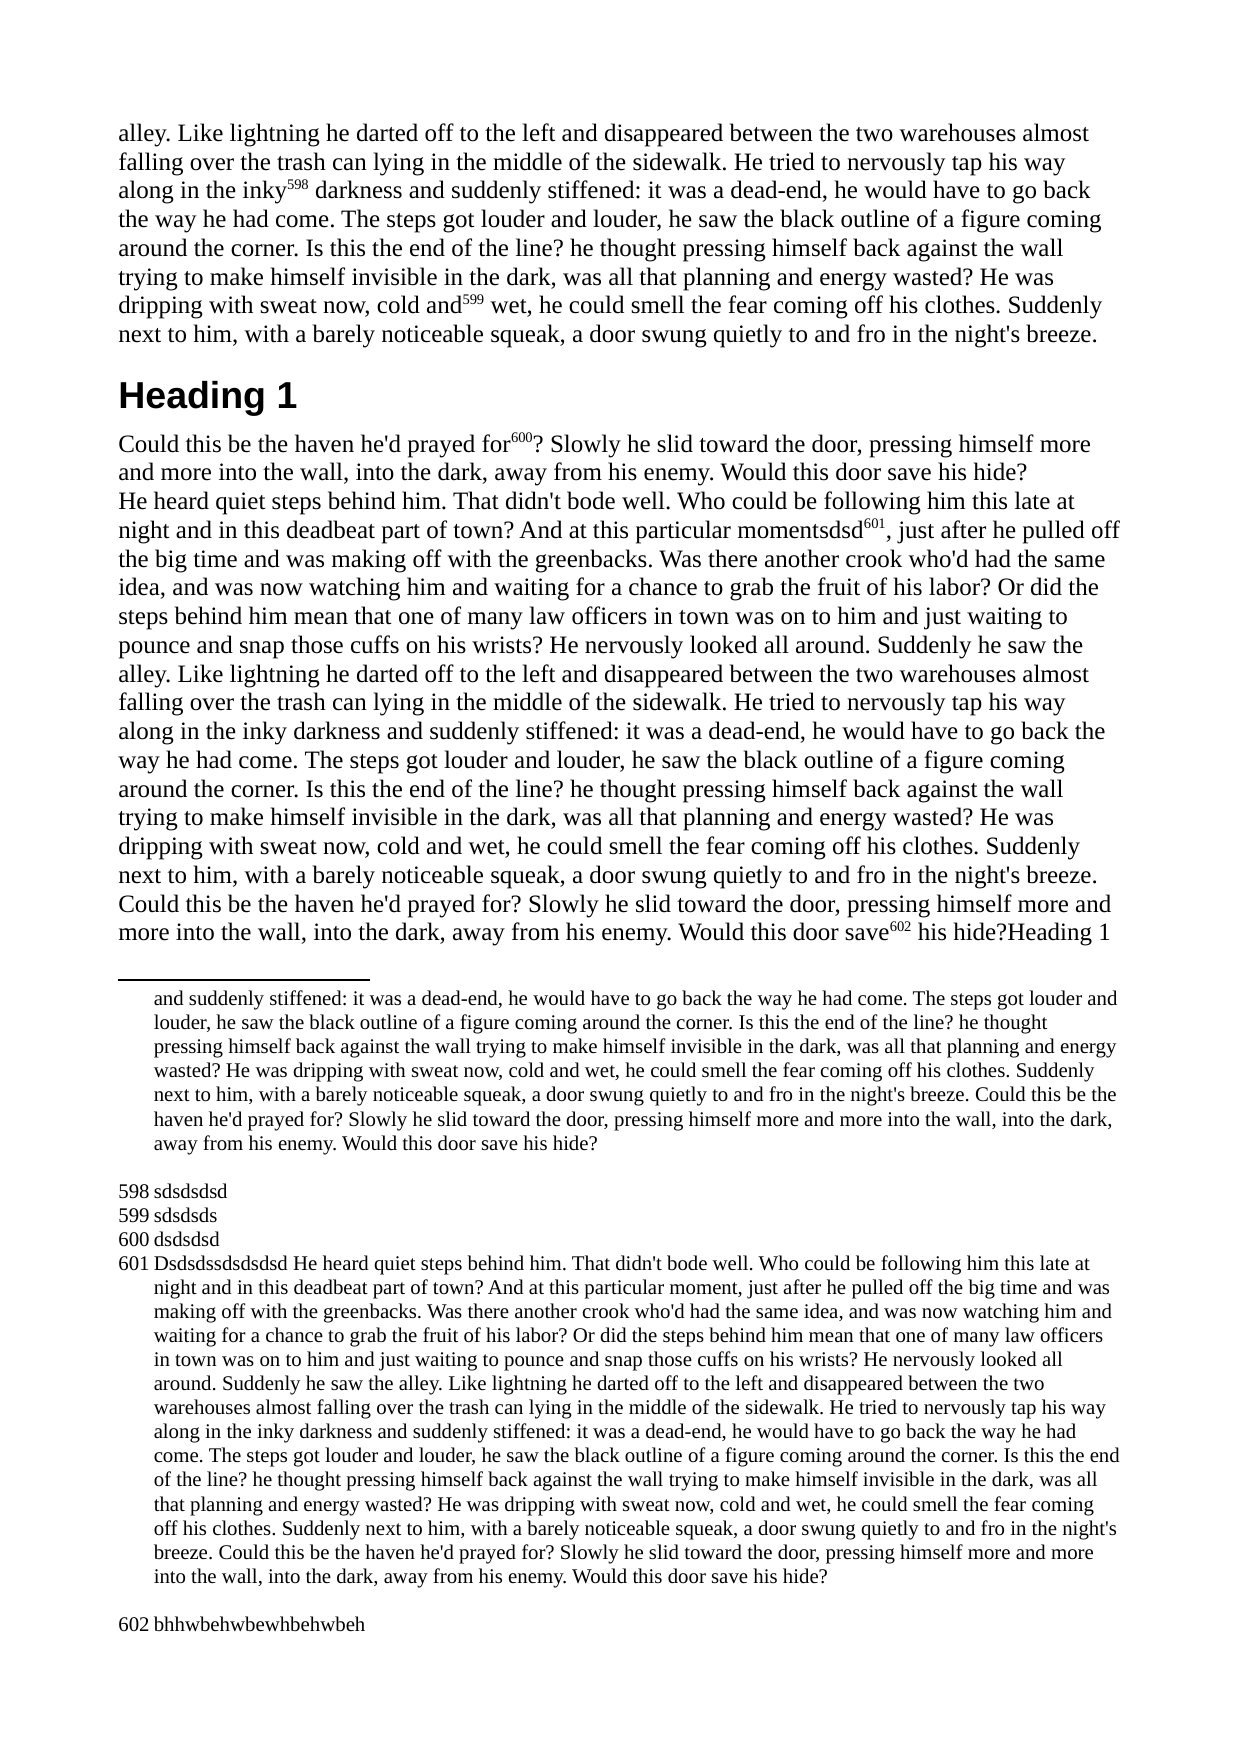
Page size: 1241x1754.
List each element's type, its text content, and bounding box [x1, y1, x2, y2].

text alley. Like lightning he darted off to the left and disappeared between the two warehouses almost falling over the trash can lying in the middle of the sidewalk. He tried to nervously tap his way along in the inky darkness and suddenly stiffened: it was a dead-end, he would have to go back the way he had come. The steps got louder and louder, he saw the black outline of a figure coming around the corner. Is this the end of the line? he thought pressing himself back against the wall trying to make himself invisible in the dark, was all that planning and energy wasted? He was dripping with sweat now, cold and wet, he could smell the fear coming off his clothes. Suddenly next to him, with a barely noticeable squeak, a door swung quietly to and fro in the night's breeze. [118, 118, 1122, 348]
text He heard quiet steps behind him. That didn't bode well. Who could be following him this late at night and in this deadbeat part of town? And at this particular momentsdsd, just after he pulled off the big time and was making off with the greenbacks. Was there another crook who'd had the same idea, and was now watching him and waiting for a chance to grab the fruit of his labor? Or did the steps behind him mean that one of many law officers in town was on to him and just waiting to pounce and snap those cuffs on his wrists? He nervously looked all around. Suddenly he saw the alley. Like lightning he darted off to the left and disappeared between the two warehouses almost falling over the trash can lying in the middle of the sidewalk. He tried to nervously tap his way along in the inky darkness and suddenly stiffened: it was a dead-end, he would have to go back the way he had come. The steps got louder and louder, he saw the black outline of a figure coming around the corner. Is this the end of the line? he thought pressing himself back against the wall trying to make himself invisible in the dark, was all that planning and energy wasted? He was dripping with sweat now, cold and wet, he could smell the fear coming off his clothes. Suddenly next to him, with a barely noticeable squeak, a door swung quietly to and fro in the night's breeze. Could this be the haven he'd prayed for? Slowly he slid toward the door, pressing himself more and more into the wall, into the dark, away from his enemy. Would this door save his hide?Heading 1 [118, 486, 1122, 946]
text dsdsdsd [118, 1227, 1122, 1251]
text Dsdsdssdsdsdsd He heard quiet steps behind him. That didn't bode well. Who could be following him this late at night and in this deadbeat part of town? And at this particular moment, just after he pulled off the big time and was making off with the greenbacks. Was there another crook who'd had the same idea, and was now watching him and waiting for a chance to grab the fruit of his labor? Or did the steps behind him mean that one of many law officers in town was on to him and just waiting to pounce and snap those cuffs on his wrists? He nervously looked all around. Suddenly he saw the alley. Like lightning he darted off to the left and disappeared between the two warehouses almost falling over the trash can lying in the middle of the sidewalk. He tried to nervously tap his way along in the inky darkness and suddenly stiffened: it was a dead-end, he would have to go back the way he had come. The steps got louder and louder, he saw the black outline of a figure coming around the corner. Is this the end of the line? he thought pressing himself back against the wall trying to make himself invisible in the dark, was all that planning and energy wasted? He was dripping with sweat now, cold and wet, he could smell the fear coming off his clothes. Suddenly next to him, with a barely noticeable squeak, a door swung quietly to and fro in the night's breeze. Could this be the haven he'd prayed for? Slowly he slid toward the door, pressing himself more and more into the wall, into the dark, away from his enemy. Would this door save his hide? [118, 1251, 1122, 1588]
subtitle Heading 1 [118, 373, 1122, 416]
text sdsdsdsd [118, 1179, 1122, 1203]
text sdsdsds [118, 1203, 1122, 1227]
text bhhwbehwbewhbehwbeh [118, 1612, 1122, 1636]
text and suddenly stiffened: it was a dead-end, he would have to go back the way he had come. The steps got louder and louder, he saw the black outline of a figure coming around the corner. Is this the end of the line? he thought pressing himself back against the wall trying to make himself invisible in the dark, was all that planning and energy wasted? He was dripping with sweat now, cold and wet, he could smell the fear coming off his clothes. Suddenly next to him, with a barely noticeable squeak, a door swung quietly to and fro in the night's breeze. Could this be the haven he'd prayed for? Slowly he slid toward the door, pressing himself more and more into the wall, into the dark, away from his enemy. Would this door save his hide? [118, 986, 1122, 1154]
text Could this be the haven he'd prayed for? Slowly he slid toward the door, pressing himself more and more into the wall, into the dark, away from his enemy. Would this door save his hide? [118, 429, 1122, 486]
